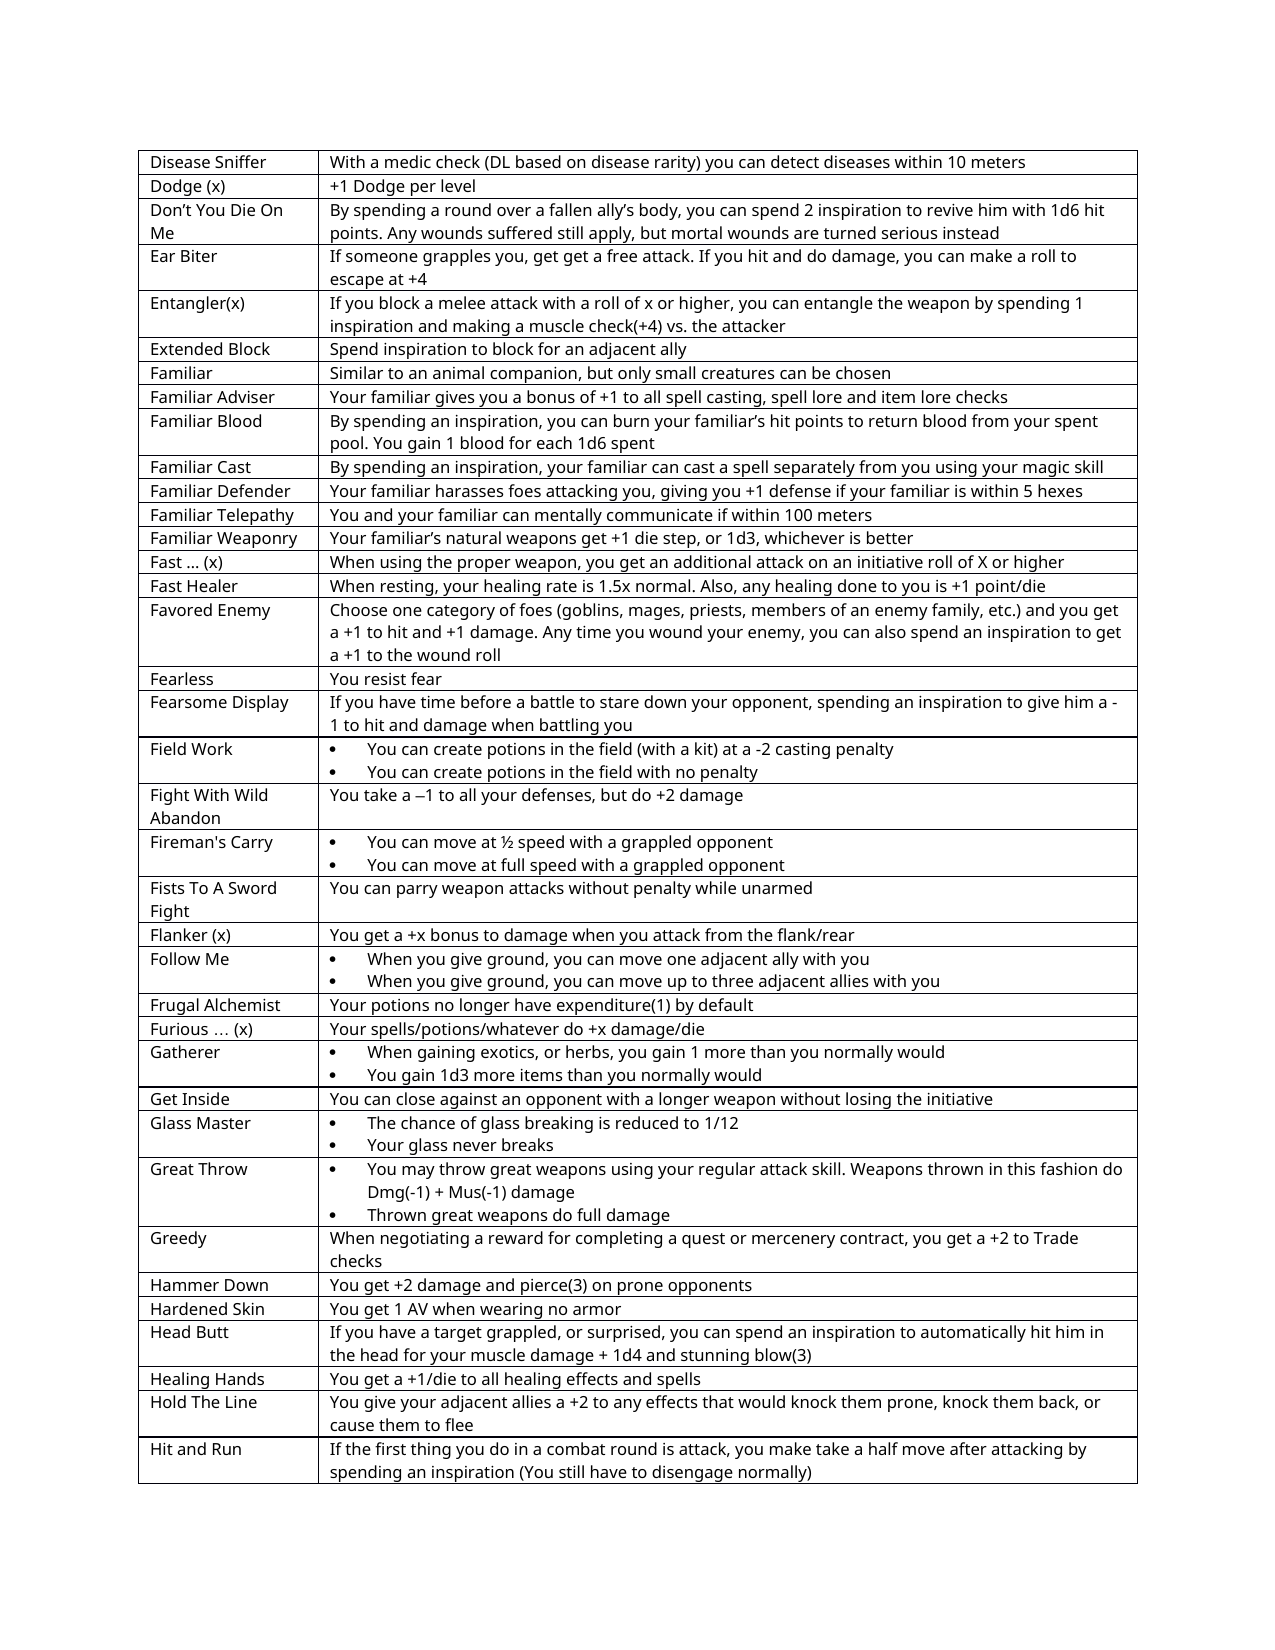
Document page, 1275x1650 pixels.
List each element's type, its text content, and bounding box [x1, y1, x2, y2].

table_cell Fight With Wild Abandon [139, 784, 318, 829]
table_cell The chance of glass breaking is reduced to 1/12 Your glass never breaks [319, 1111, 1137, 1157]
table_cell Familiar Adviser [139, 385, 318, 408]
table_cell You can create potions in the field (with a kit) at a -2 casting penalty You can create potions in the field with no penalty [319, 738, 1137, 783]
table_cell Fists To A Sword Fight [139, 877, 318, 922]
table_cell Familiar [139, 362, 318, 384]
table_cell You take a –1 to all your defenses, but do +2 damage [319, 784, 1137, 829]
table_cell Familiar Weaponry [139, 527, 318, 549]
table_cell Hold The Line [139, 1391, 318, 1436]
table_cell +1 Dodge per level [319, 175, 1137, 197]
table_cell You get 1 AV when wearing no armor [319, 1297, 1137, 1320]
table_cell Furious … (x) [139, 1017, 318, 1040]
table_cell Spend inspiration to block for an adjacent ally [319, 338, 1137, 361]
table_cell If the first thing you do in a combat round is attack, you make take a half move after attacking by spending an inspiration (You still have to disengage normally) [319, 1438, 1137, 1483]
table_cell Great Throw [139, 1158, 318, 1226]
table_cell Disease Sniffer [139, 151, 318, 174]
table_cell Hit and Run [139, 1438, 318, 1483]
table_cell You and your familiar can mentally communicate if within 100 meters [319, 503, 1137, 526]
table_cell Extended Block [139, 338, 318, 361]
table_cell Familiar Cast [139, 456, 318, 478]
table_cell Fast … (x) [139, 551, 318, 573]
table_cell Head Butt [139, 1321, 318, 1366]
table_cell You get a +x bonus to damage when you attack from the flank/rear [319, 923, 1137, 946]
table_cell Frugal Alchemist [139, 994, 318, 1016]
table_cell Fireman's Carry [139, 830, 318, 876]
table_cell If someone grapples you, get get a free attack. If you hit and do damage, you can make a roll to escape at +4 [319, 245, 1137, 290]
table_cell Fast Healer [139, 574, 318, 597]
table_cell Glass Master [139, 1111, 318, 1157]
table_cell Familiar Telepathy [139, 503, 318, 526]
table_cell Flanker (x) [139, 923, 318, 946]
table_cell You can close against an opponent with a longer weapon without losing the initiative [319, 1088, 1137, 1110]
table_cell You may throw great weapons using your regular attack skill. Weapons thrown in this fashion do Dmg(-1) + Mus(-1) damage Thrown great weapons do full damage [319, 1158, 1137, 1226]
table_cell If you block a melee attack with a roll of x or higher, you can entangle the weapon by spending 1 inspiration and making a muscle check(+4) vs. the attacker [319, 291, 1137, 337]
table_cell Get Inside [139, 1088, 318, 1110]
table_cell Dodge (x) [139, 175, 318, 197]
table_cell If you have time before a battle to stare down your opponent, spending an inspiration to give him a -1 to hit and damage when battling you [319, 691, 1137, 736]
table_cell Your familiar gives you a bonus of +1 to all spell casting, spell lore and item lore checks [319, 385, 1137, 408]
table_cell Similar to an animal companion, but only small creatures can be chosen [319, 362, 1137, 384]
table_cell Fearless [139, 667, 318, 690]
table_cell Choose one category of foes (goblins, mages, priests, members of an enemy family, etc.) and you get a +1 to hit and +1 damage. Any time you wound your enemy, you can also spend an inspiration to get a +1 to the wound roll [319, 598, 1137, 666]
table_cell Gatherer [139, 1041, 318, 1086]
table_cell Ear Biter [139, 245, 318, 290]
table_cell With a medic check (DL based on disease rarity) you can detect diseases within 10 meters [319, 151, 1137, 174]
table_cell You resist fear [319, 667, 1137, 690]
table_cell Healing Hands [139, 1367, 318, 1390]
table_cell Your spells/potions/whatever do +x damage/die [319, 1017, 1137, 1040]
table_cell If you have a target grappled, or surprised, you can spend an inspiration to automatically hit him in the head for your muscle damage + 1d4 and stunning blow(3) [319, 1321, 1137, 1366]
table_cell Your familiar’s natural weapons get +1 die step, or 1d3, whichever is better [319, 527, 1137, 549]
table_cell Entangler(x) [139, 291, 318, 337]
table_cell Familiar Defender [139, 479, 318, 502]
table_cell Don’t You Die On Me [139, 199, 318, 244]
table_cell Hardened Skin [139, 1297, 318, 1320]
table_cell When resting, your healing rate is 1.5x normal. Also, any healing done to you is +1 point/die [319, 574, 1137, 597]
table_cell When using the proper weapon, you get an additional attack on an initiative roll of X or higher [319, 551, 1137, 573]
table_cell By spending an inspiration, your familiar can cast a spell separately from you using your magic skill [319, 456, 1137, 478]
table_cell When gaining exotics, or herbs, you gain 1 more than you normally would You gain 1d3 more items than you normally would [319, 1041, 1137, 1086]
table_cell Familiar Blood [139, 409, 318, 454]
table_cell You get a +1/die to all healing effects and spells [319, 1367, 1137, 1390]
table_cell You give your adjacent allies a +2 to any effects that would knock them prone, knock them back, or cause them to flee [319, 1391, 1137, 1436]
table_cell You can move at ½ speed with a grappled opponent You can move at full speed with a grappled opponent [319, 830, 1137, 876]
table_cell By spending a round over a fallen ally’s body, you can spend 2 inspiration to revive him with 1d6 hit points. Any wounds suffered still apply, but mortal wounds are turned serious instead [319, 199, 1137, 244]
table_cell Favored Enemy [139, 598, 318, 666]
table_cell Follow Me [139, 947, 318, 992]
table_cell You can parry weapon attacks without penalty while unarmed [319, 877, 1137, 922]
table_cell Your familiar harasses foes attacking you, giving you +1 defense if your familiar is within 5 hexes [319, 479, 1137, 502]
table_cell Fearsome Display [139, 691, 318, 736]
table_cell Hammer Down [139, 1273, 318, 1296]
table_cell Your potions no longer have expenditure(1) by default [319, 994, 1137, 1016]
table_cell Greedy [139, 1227, 318, 1272]
table_cell You get +2 damage and pierce(3) on prone opponents [319, 1273, 1137, 1296]
table_cell When you give ground, you can move one adjacent ally with you When you give ground, you can move up to three adjacent allies with you [319, 947, 1137, 992]
table_cell By spending an inspiration, you can burn your familiar’s hit points to return blood from your spent pool. You gain 1 blood for each 1d6 spent [319, 409, 1137, 454]
table_cell When negotiating a reward for completing a quest or mercenery contract, you get a +2 to Trade checks [319, 1227, 1137, 1272]
table_cell Field Work [139, 738, 318, 783]
